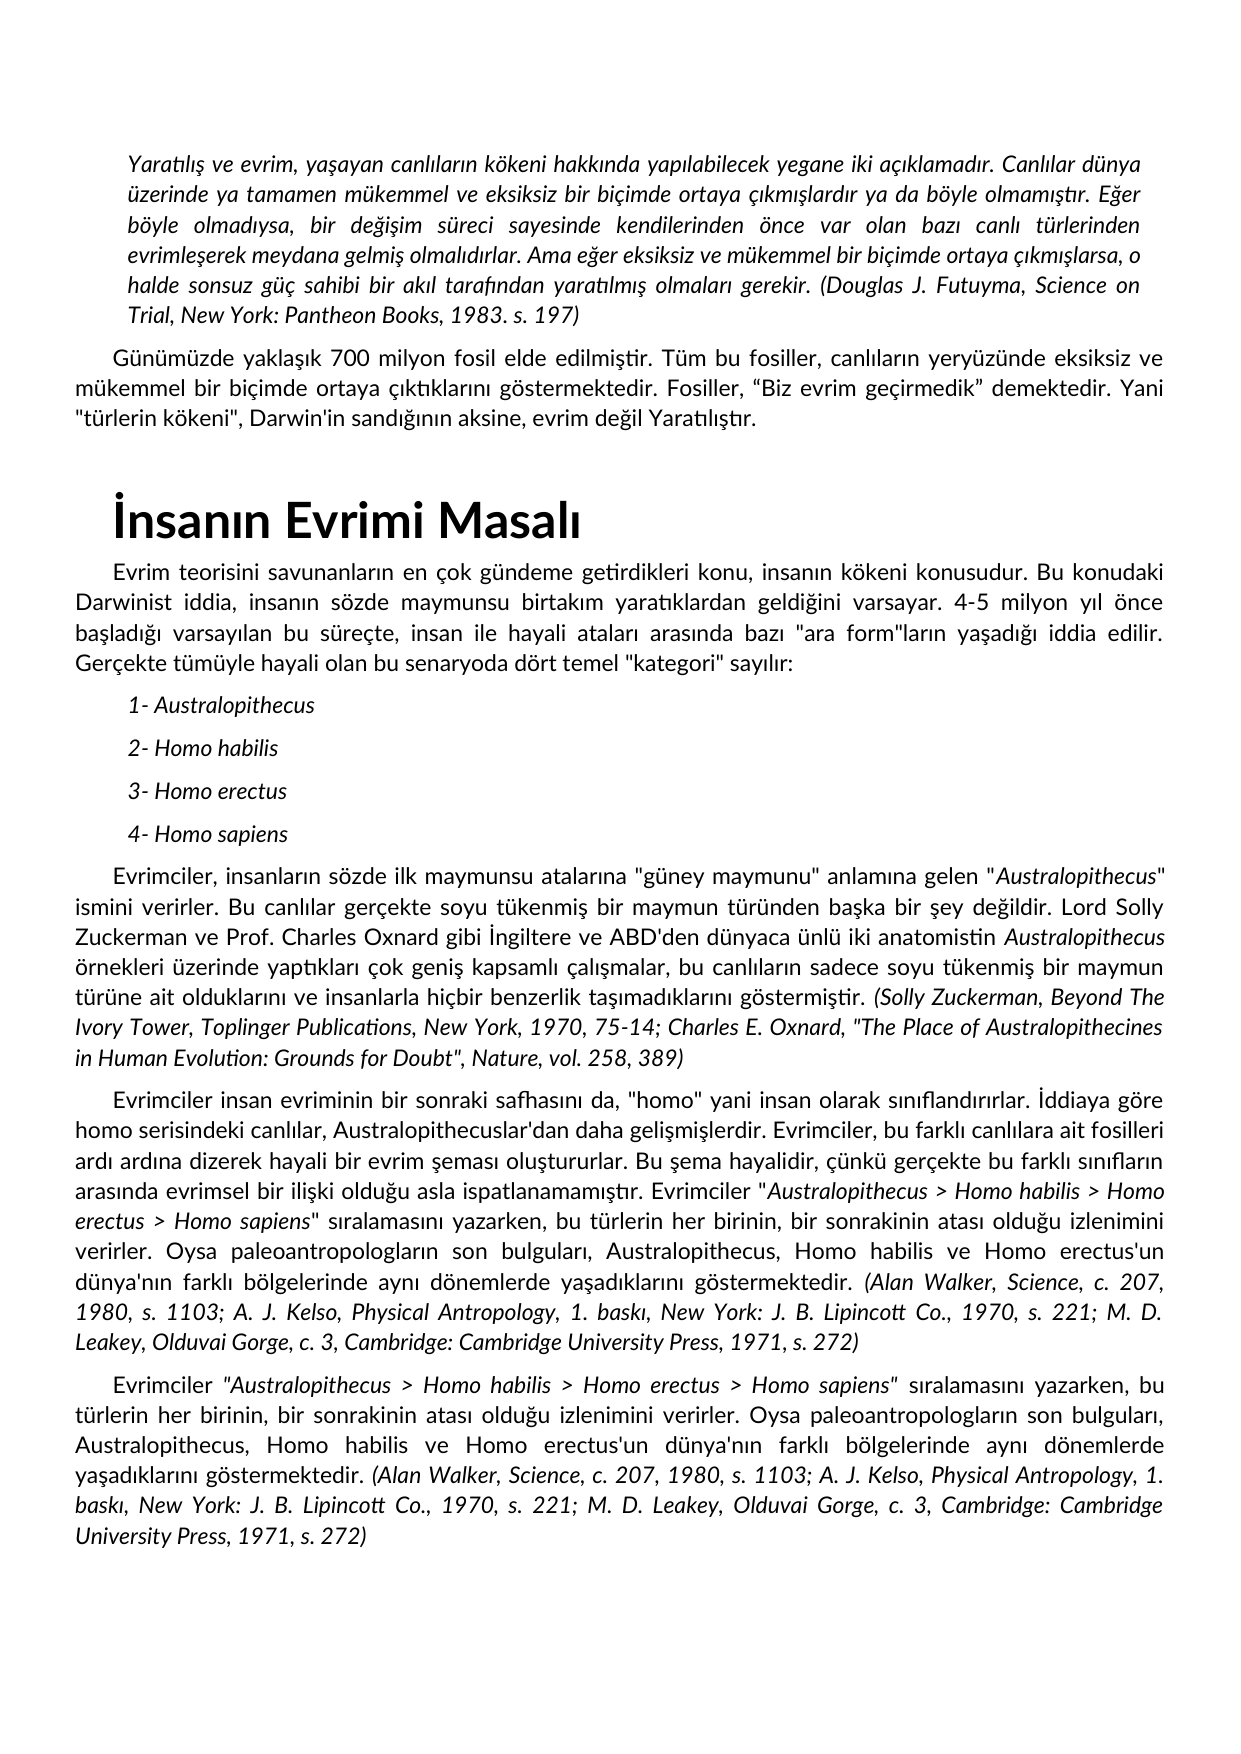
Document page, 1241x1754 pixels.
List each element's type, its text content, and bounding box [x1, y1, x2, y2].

text 3- Homo erectus [127, 777, 1143, 804]
text Evrimciler insan evriminin bir sonraki safhasını da, "homo" yani insan olarak sınıflandırırlar. İddiaya göre homo serisindeki canlılar, Australopithecuslar'dan daha gelişmişlerdir. Evrimciler, bu farklı canlılara ait fosilleri ardı ardına dizerek hayali bir evrim şeması oluştururlar. Bu şema hayalidir, çünkü gerçekte bu farklı sınıfların arasında evrimsel bir ilişki olduğu asla ispatlanamamıştır. Evrimciler "Australopithecus > Homo habilis > Homo erectus > Homo sapiens" sıralamasını yazarken, bu türlerin her birinin, bir sonrakinin atası olduğu izlenimini verirler. Oysa paleoantropologların son bulguları, Australopithecus, Homo habilis ve Homo erectus'un dünya'nın farklı bölgelerinde aynı dönemlerde yaşadıklarını göstermektedir. (Alan Walker, Science, c. 207, 1980, s. 1103; A. J. Kelso, Physical Antropology, 1. baskı, New York: J. B. Lipincott Co., 1970, s. 221; M. D. Leakey, Olduvai Gorge, c. 3, Cambridge: Cambridge University Press, 1971, s. 272) [75, 1086, 1165, 1355]
text 4- Homo sapiens [127, 819, 1143, 847]
subtitle İnsanın Evrimi Masalı [112, 489, 1165, 549]
text 1- Australopithecus [127, 691, 1143, 719]
text Evrimciler "Australopithecus > Homo habilis > Homo erectus > Homo sapiens" sıralamasını yazarken, bu türlerin her birinin, bir sonrakinin atası olduğu izlenimini verirler. Oysa paleoantropologların son bulguları, Australopithecus, Homo habilis ve Homo erectus'un dünya'nın farklı bölgelerinde aynı dönemlerde yaşadıklarını göstermektedir. (Alan Walker, Science, c. 207, 1980, s. 1103; A. J. Kelso, Physical Antropology, 1. baskı, New York: J. B. Lipincott Co., 1970, s. 221; M. D. Leakey, Olduvai Gorge, c. 3, Cambridge: Cambridge University Press, 1971, s. 272) [75, 1370, 1165, 1549]
text Yaratılış ve evrim, yaşayan canlıların kökeni hakkında yapılabilecek yegane iki açıklamadır. Canlılar dünya üzerinde ya tamamen mükemmel ve eksiksiz bir biçimde ortaya çıkmışlardır ya da böyle olmamıştır. Eğer böyle olmadıysa, bir değişim süreci sayesinde kendilerinden önce var olan bazı canlı türlerinden evrimleşerek meydana gelmiş olmalıdırlar. Ama eğer eksiksiz ve mükemmel bir biçimde ortaya çıkmışlarsa, o halde sonsuz güç sahibi bir akıl tarafından yaratılmış olmaları gerekir. (Douglas J. Futuyma, Science on Trial, New York: Pantheon Books, 1983. s. 197) [127, 150, 1143, 328]
text Günümüzde yaklaşık 700 milyon fosil elde edilmiştir. Tüm bu fosiller, canlıların yeryüzünde eksiksiz ve mükemmel bir biçimde ortaya çıktıklarını göstermektedir. Fosiller, “Biz evrim geçirmedik” demektedir. Yani "türlerin kökeni", Darwin'in sandığının aksine, evrim değil Yaratılıştır. [75, 344, 1165, 432]
text Evrimciler, insanların sözde ilk maymunsu atalarına "güney maymunu" anlamına gelen "Australopithecus" ismini verirler. Bu canlılar gerçekte soyu tükenmiş bir maymun türünden başka bir şey değildir. Lord Solly Zuckerman ve Prof. Charles Oxnard gibi İngiltere ve ABD'den dünyaca ünlü iki anatomistin Australopithecus örnekleri üzerinde yaptıkları çok geniş kapsamlı çalışmalar, bu canlıların sadece soyu tükenmiş bir maymun türüne ait olduklarını ve insanlarla hiçbir benzerlik taşımadıklarını göstermiştir. (Solly Zuckerman, Beyond The Ivory Tower, Toplinger Publications, New York, 1970, 75-14; Charles E. Oxnard, "The Place of Australopithecines in Human Evolution: Grounds for Doubt", Nature, vol. 258, 389) [75, 862, 1165, 1071]
text Evrim teorisini savunanların en çok gündeme getirdikleri konu, insanın kökeni konusudur. Bu konudaki Darwinist iddia, insanın sözde maymunsu birtakım yaratıklardan geldiğini varsayar. 4-5 milyon yıl önce başladığı varsayılan bu süreçte, insan ile hayali ataları arasında bazı "ara form"ların yaşadığı iddia edilir. Gerçekte tümüyle hayali olan bu senaryoda dört temel "kategori" sayılır: [75, 558, 1165, 676]
text 2- Homo habilis [127, 734, 1143, 761]
